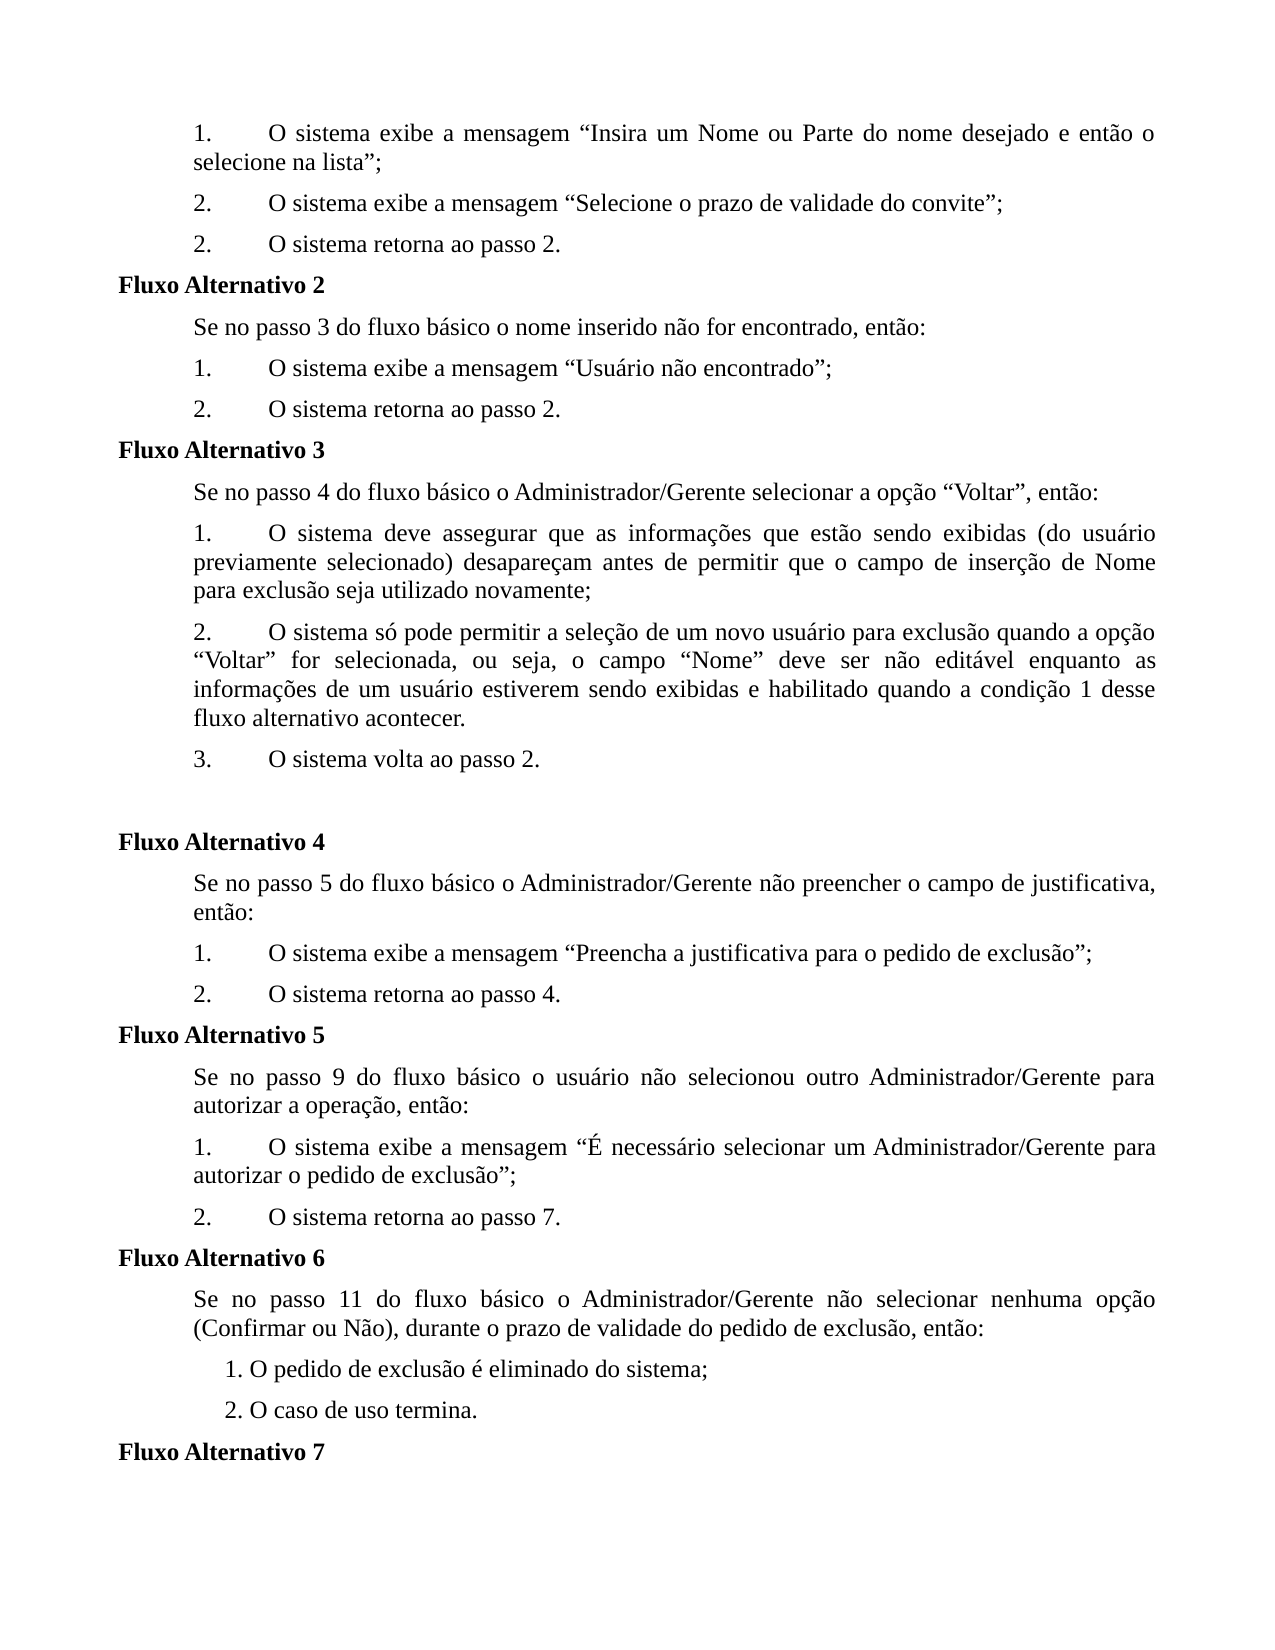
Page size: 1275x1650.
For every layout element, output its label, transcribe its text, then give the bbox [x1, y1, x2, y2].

text 2. O sistema retorna ao passo 2. [118, 229, 1157, 258]
text 2. O sistema retorna ao passo 7. [193, 1202, 1157, 1231]
text Se no passo 5 do fluxo básico o Administrador/Gerente não preencher o campo de justificativa, então: [193, 868, 1157, 926]
text Se no passo 3 do fluxo básico o nome inserido não for encontrado, então: [118, 312, 1157, 341]
text 1. O sistema exibe a mensagem “É necessário selecionar um Administrador/Gerente para autorizar o pedido de exclusão”; [193, 1132, 1157, 1189]
text Fluxo Alternativo 5 [118, 1021, 1157, 1049]
text 2. O sistema retorna ao passo 4. [193, 979, 1157, 1008]
text 2. O caso de uso termina. [118, 1396, 1157, 1424]
text 1. O sistema exibe a mensagem “Preencha a justificativa para o pedido de exclusão”; [193, 938, 1157, 967]
text Se no passo 9 do fluxo básico o usuário não selecionou outro Administrador/Gerente para autorizar a operação, então: [193, 1062, 1157, 1119]
text 3. O sistema volta ao passo 2. [193, 744, 1157, 773]
text 2. O sistema retorna ao passo 2. [118, 394, 1157, 423]
text Se no passo 11 do fluxo básico o Administrador/Gerente não selecionar nenhuma opção (Confirmar ou Não), durante o prazo de validade do pedido de exclusão, então: [193, 1284, 1157, 1342]
text 1. O sistema deve assegurar que as informações que estão sendo exibidas (do usuário previamente selecionado) desapareçam antes de permitir que o campo de inserção de Nome para exclusão seja utilizado novamente; [193, 518, 1157, 604]
text Fluxo Alternativo 4 [118, 827, 1157, 856]
text Fluxo Alternativo 2 [118, 271, 1157, 299]
text 1. O sistema exibe a mensagem “Usuário não encontrado”; [118, 353, 1157, 382]
text Fluxo Alternativo 6 [118, 1243, 1157, 1272]
text 1. O sistema exibe a mensagem “Insira um Nome ou Parte do nome desejado e então o selecione na lista”; [193, 118, 1157, 176]
text Fluxo Alternativo 3 [118, 436, 1157, 464]
text Se no passo 4 do fluxo básico o Administrador/Gerente selecionar a opção “Voltar”, então: [193, 477, 1157, 506]
text 2. O sistema exibe a mensagem “Selecione o prazo de validade do convite”; [193, 188, 1157, 217]
text 2. O sistema só pode permitir a seleção de um novo usuário para exclusão quando a opção “Voltar” for selecionada, ou seja, o campo “Nome” deve ser não editável enquanto as informações de um usuário estiverem sendo exibidas e habilitado quando a condição 1 desse fluxo alternativo acontecer. [193, 617, 1157, 732]
text 1. O pedido de exclusão é eliminado do sistema; [118, 1354, 1157, 1383]
text Fluxo Alternativo 7 [118, 1437, 1157, 1466]
